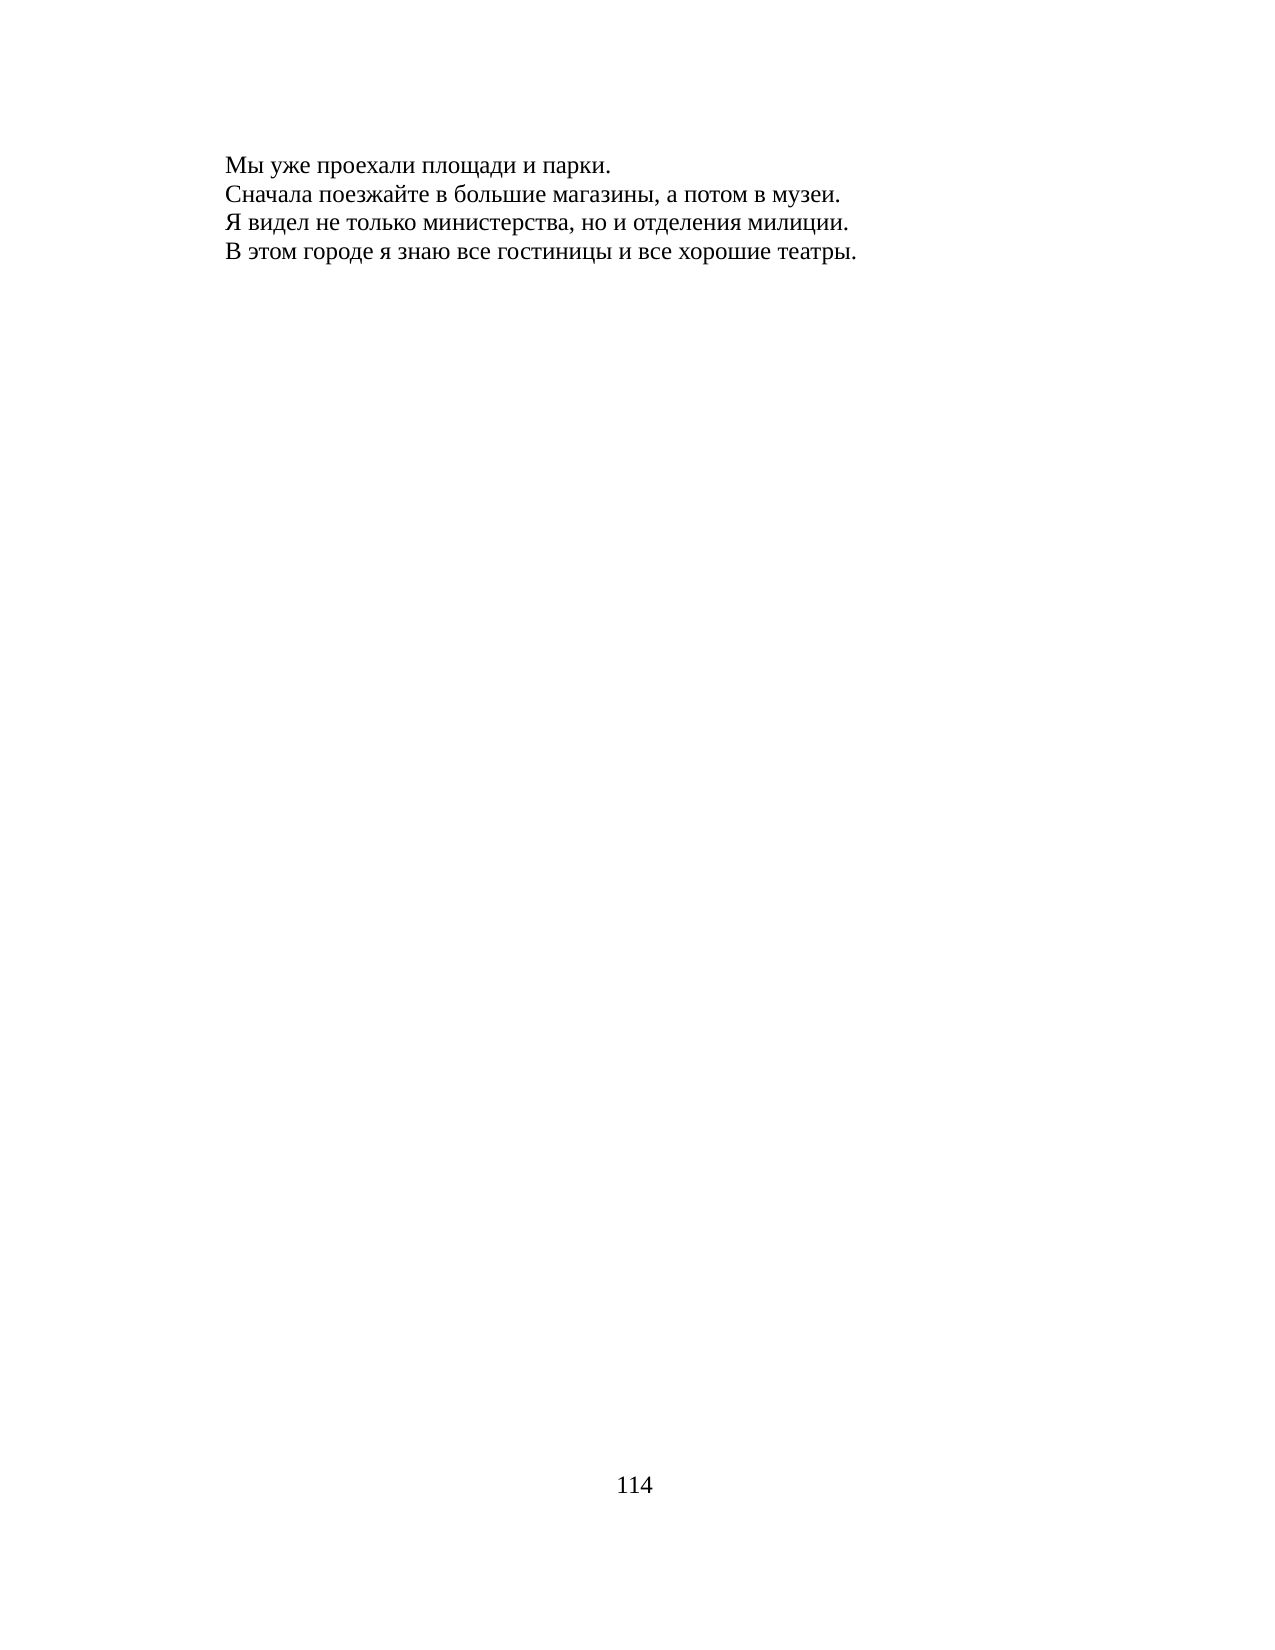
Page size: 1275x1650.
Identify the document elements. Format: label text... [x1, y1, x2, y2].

text Мы уже проехали площади и парки. [225, 150, 1125, 179]
text Сначала поезжайте в большие магазины, а потом в музеи. [225, 179, 1125, 207]
text В этом городе я знаю все гостиницы и все хорошие театры. [225, 236, 1125, 265]
text Я видел не только министерства, но и отделения милиции. [225, 207, 1125, 236]
